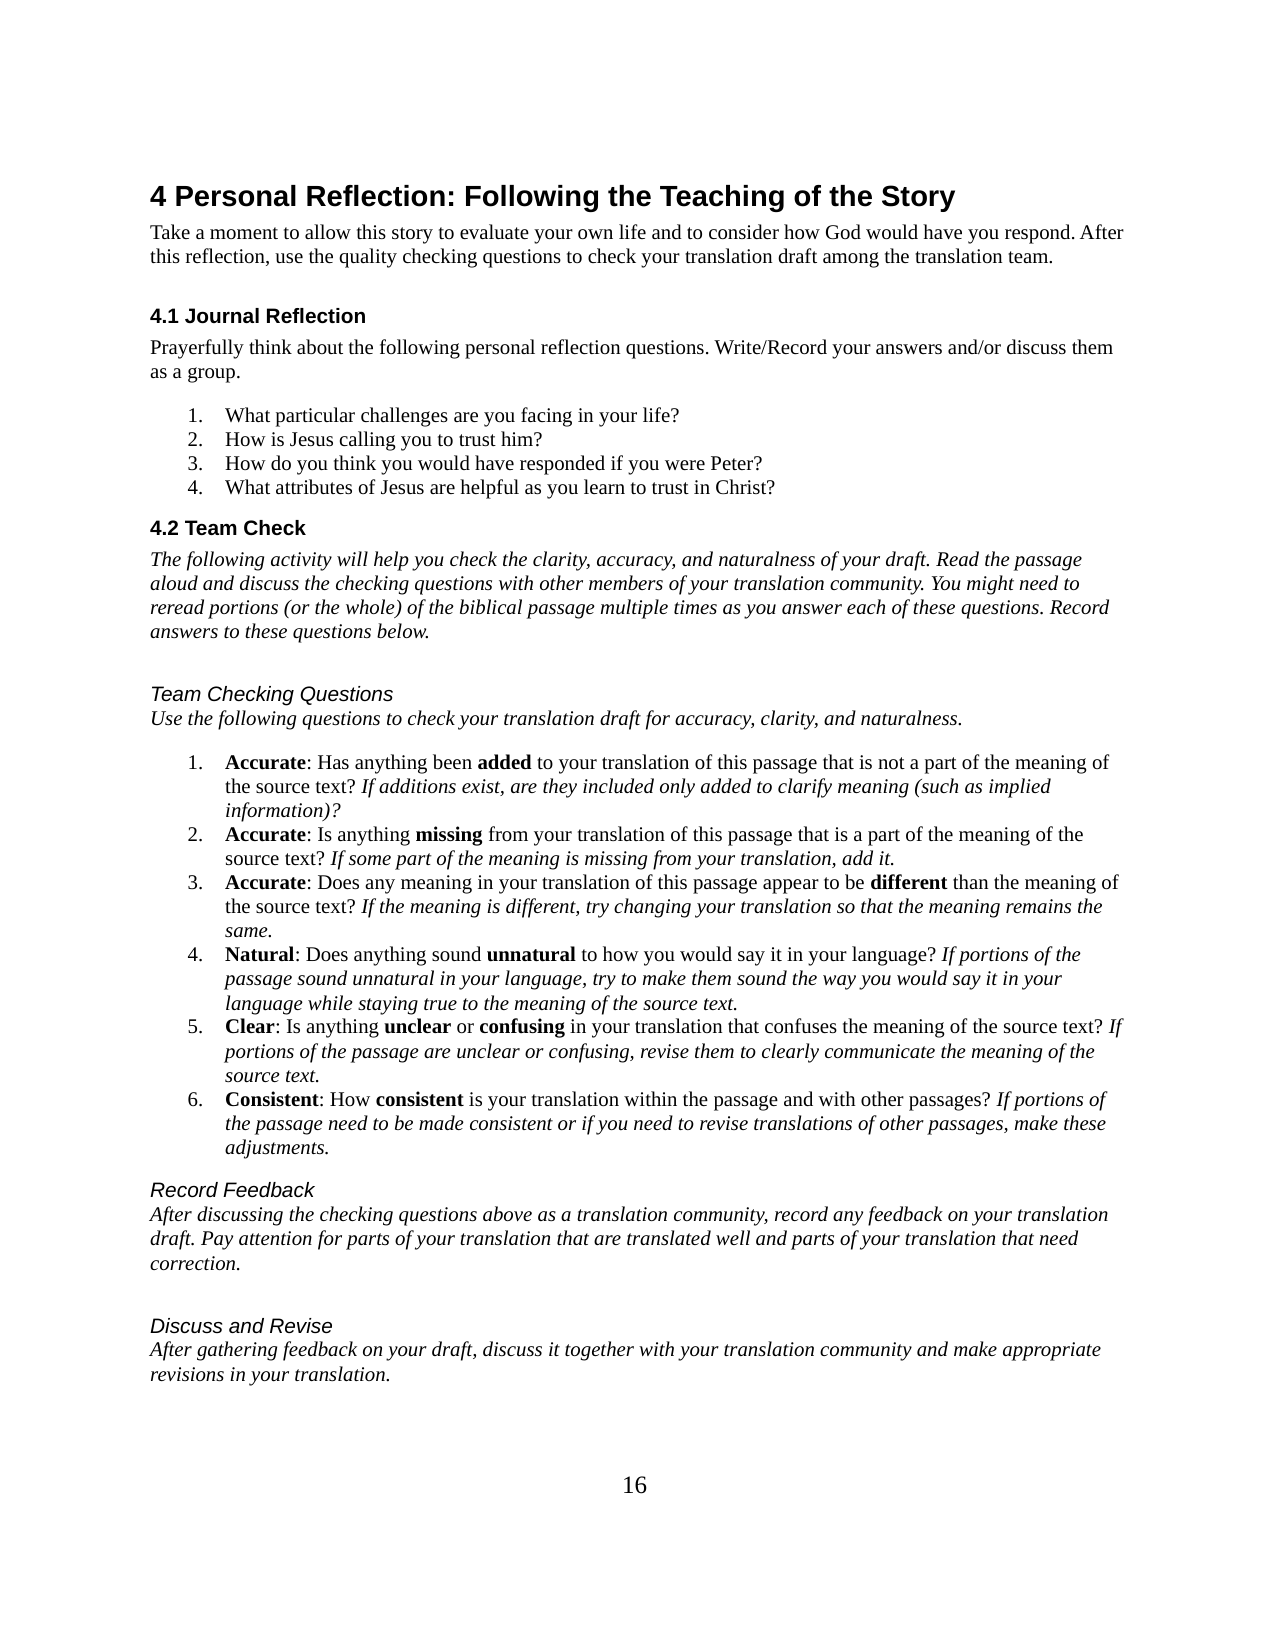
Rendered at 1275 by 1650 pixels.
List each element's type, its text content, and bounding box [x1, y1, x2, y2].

list Consistent: How consistent is your translation within the passage and with other passages? If portions of the passage need to be made consistent or if you need to revise translations of other passages, make these adjustments. [187, 1087, 1125, 1159]
text Prayerfully think about the following personal reflection questions. Write/Record your answers and/or discuss them as a group. [150, 335, 1125, 383]
text Use the following questions to check your translation draft for accuracy, clarity, and naturalness. [150, 706, 1125, 730]
subtitle 4 Personal Reflection: Following the Teaching of the Story [150, 179, 1125, 212]
subtitle Record Feedback [150, 1178, 1125, 1202]
subtitle 4.2 Team Check [150, 516, 1125, 539]
list Natural: Does anything sound unnatural to how you would say it in your language? If portions of the passage sound unnatural in your language, try to make them sound the way you would say it in your language while staying true to the meaning of the source text. [187, 942, 1125, 1014]
subtitle Team Checking Questions [150, 682, 1125, 706]
list Accurate: Has anything been added to your translation of this passage that is not a part of the meaning of the source text? If additions exist, are they included only added to clarify meaning (such as implied information)? [187, 750, 1125, 822]
text After discussing the checking questions above as a translation community, record any feedback on your translation draft. Pay attention for parts of your translation that are translated well and parts of your translation that need correction. [150, 1202, 1125, 1274]
subtitle 4.1 Journal Reflection [150, 304, 1125, 328]
text After gathering feedback on your draft, discuss it together with your translation community and make appropriate revisions in your translation. [150, 1337, 1125, 1386]
list What particular challenges are you facing in your life? [187, 403, 1125, 427]
text Take a moment to allow this story to evaluate your own life and to consider how God would have you respond. After this reflection, use the quality checking questions to check your translation draft among the translation team. [150, 220, 1125, 268]
list How is Jesus calling you to trust him? [187, 427, 1125, 451]
list Clear: Is anything unclear or confusing in your translation that confuses the meaning of the source text? If portions of the passage are unclear or confusing, revise them to clearly communicate the meaning of the source text. [187, 1014, 1125, 1087]
list How do you think you would have responded if you were Peter? [187, 451, 1125, 475]
list Accurate: Does any meaning in your translation of this passage appear to be different than the meaning of the source text? If the meaning is different, try changing your translation so that the meaning remains the same. [187, 870, 1125, 942]
list Accurate: Is anything missing from your translation of this passage that is a part of the meaning of the source text? If some part of the meaning is missing from your translation, add it. [187, 822, 1125, 870]
subtitle Discuss and Revise [150, 1313, 1125, 1337]
list What attributes of Jesus are helpful as you learn to trust in Christ? [187, 475, 1125, 499]
text The following activity will help you check the clarity, accuracy, and naturalness of your draft. Read the passage aloud and discuss the checking questions with other members of your translation community. You might need to reread portions (or the whole) of the biblical passage multiple times as you answer each of these questions. Record answers to these questions below. [150, 547, 1125, 643]
